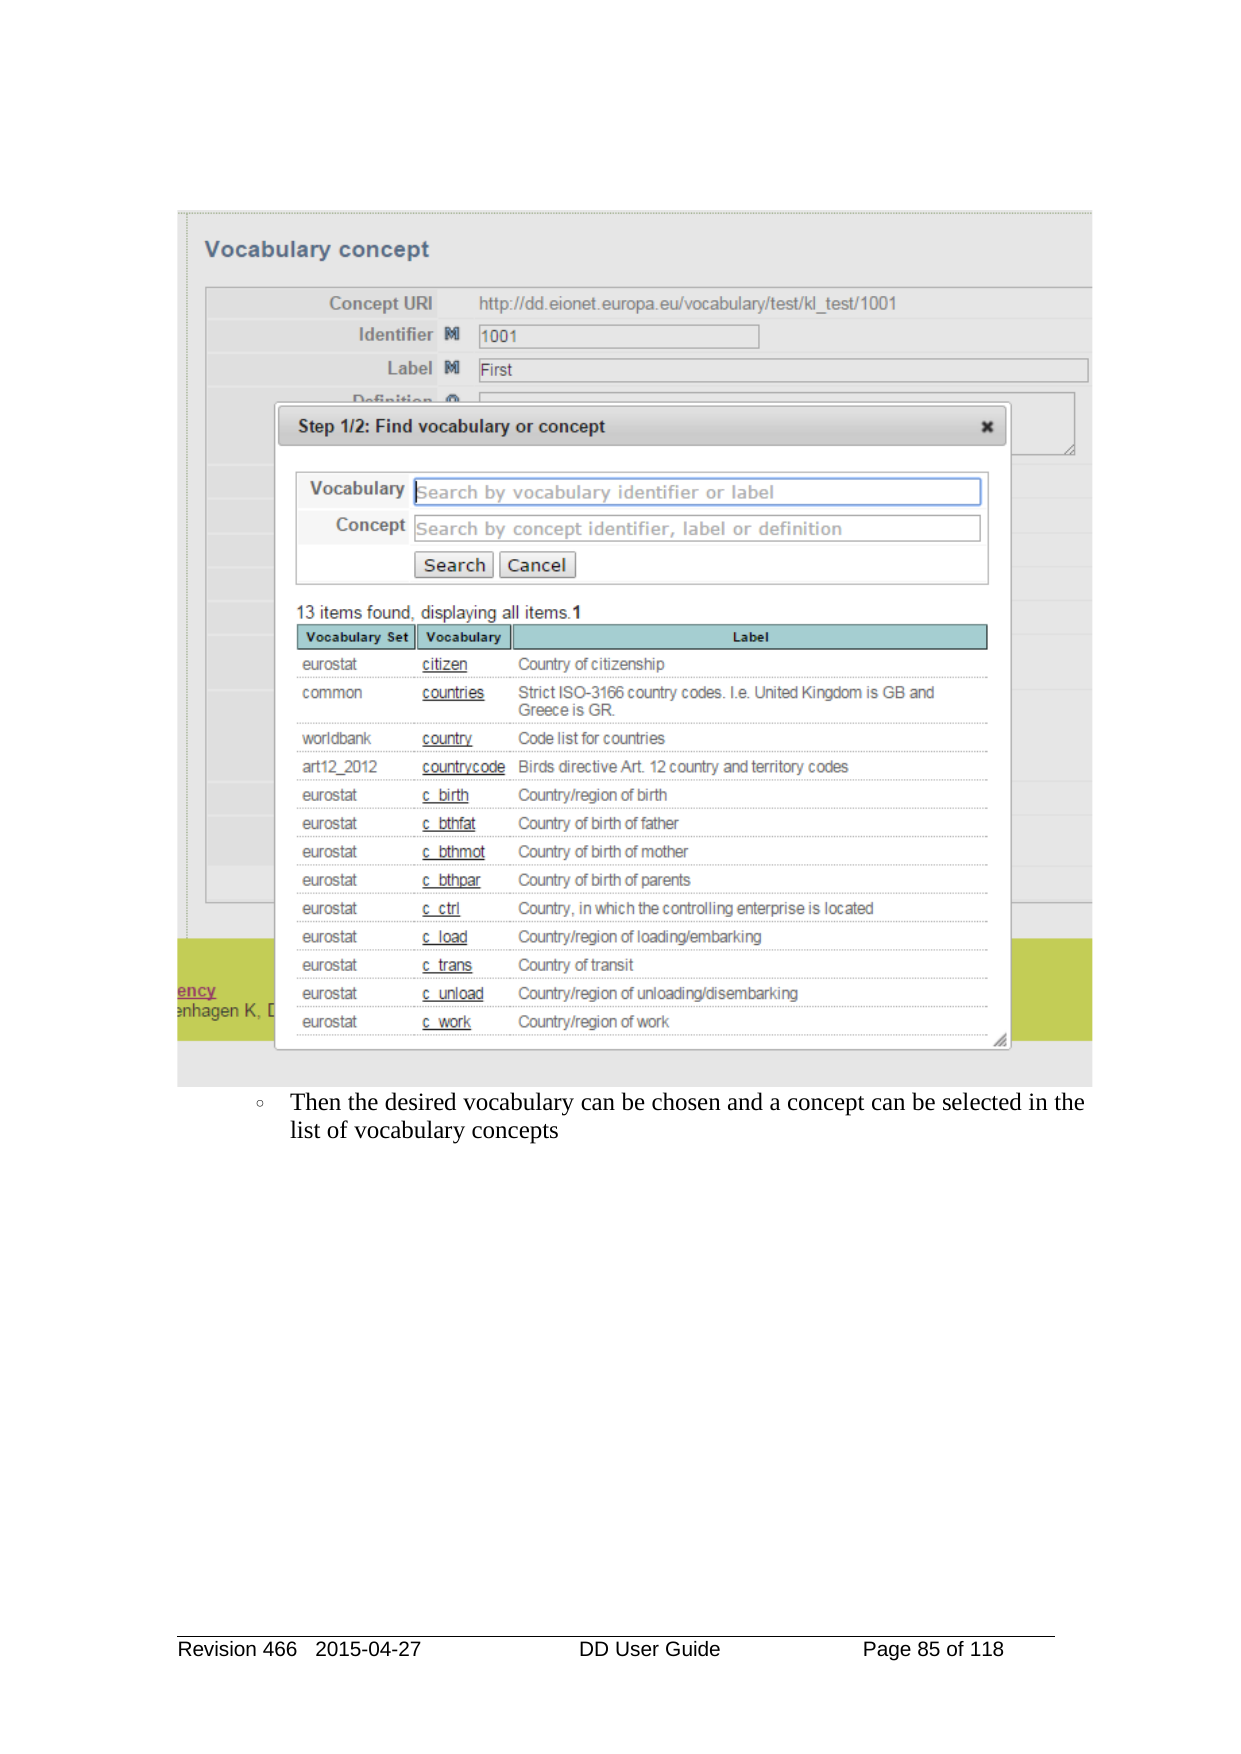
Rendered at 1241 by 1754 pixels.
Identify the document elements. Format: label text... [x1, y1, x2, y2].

list Then the desired vocabulary can be chosen and a concept can be selected in the list of vocabulary concepts [252, 1087, 1092, 1144]
picture [177, 210, 1093, 1087]
